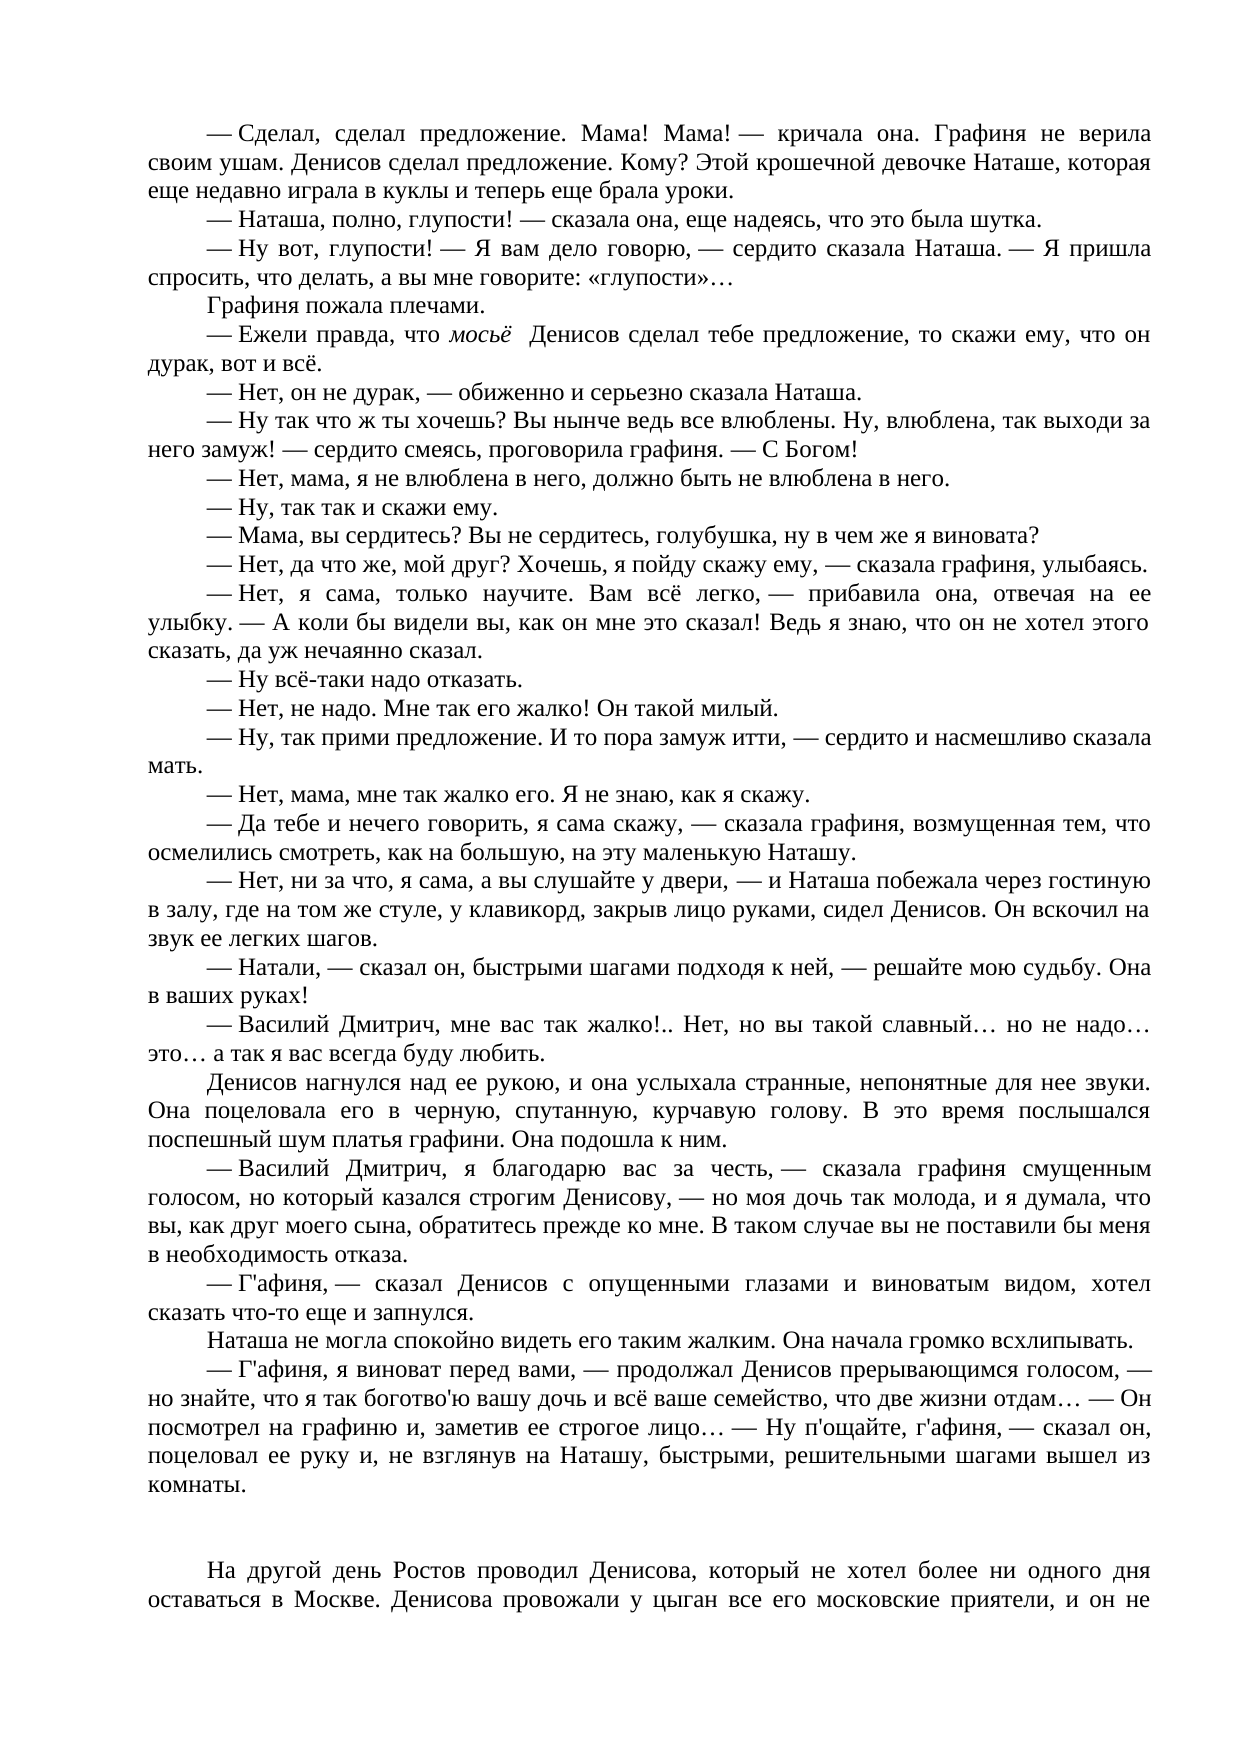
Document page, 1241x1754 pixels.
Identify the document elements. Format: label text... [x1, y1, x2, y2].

text — Нет, да что же, мой друг? Хочешь, я пойду скажу ему, — сказала графиня, улыбаясь. [148, 549, 1152, 578]
text — Да тебе и нечего говорить, я сама скажу, — сказала графиня, возмущенная тем, что осмелились смотреть, как на большую, на эту маленькую Наташу. [148, 808, 1152, 866]
text — Нет, он не дурак, — обиженно и серьезно сказала Наташа. [148, 377, 1152, 406]
text Наташа не могла спокойно видеть его таким жалким. Она начала громко всхлипывать. [148, 1326, 1152, 1354]
text — Наташа, полно, глупости! — сказала она, еще надеясь, что это была шутка. [148, 204, 1152, 233]
text — Нет, мама, я не влюблена в него, должно быть не влюблена в него. [148, 463, 1152, 492]
text — Ежели правда, что мосьё Денисов сделал тебе предложение, то скажи ему, что он дурак, вот и всё. [148, 319, 1152, 377]
text Денисов нагнулся над ее рукою, и она услыхала странные, непонятные для нее звуки. Она поцеловала его в черную, спутанную, курчавую голову. В это время послышался поспешный шум платья графини. Она подошла к ним. [148, 1067, 1152, 1153]
text — Сделал, сделал предложение. Мама! Мама! — кричала она. Графиня не верила своим ушам. Денисов сделал предложение. Кому? Этой крошечной девочке Наташе, которая еще недавно играла в куклы и теперь еще брала уроки. [148, 118, 1152, 204]
text — Ну так что ж ты хочешь? Вы нынче ведь все влюблены. Ну, влюблена, так выходи за него замуж! — сердито смеясь, проговорила графиня. — С Богом! [148, 406, 1152, 463]
text — Василий Дмитрич, я благодарю вас за честь, — сказала графиня смущенным голосом, но который казался строгим Денисову, — но моя дочь так молода, и я думала, что вы, как друг моего сына, обратитесь прежде ко мне. В таком случае вы не поставили бы меня в необходимость отказа. [148, 1153, 1152, 1268]
text — Г'афиня, я виноват перед вами, — продолжал Денисов прерывающимся голосом, — но знайте, что я так боготво'ю вашу дочь и всё ваше семейство, что две жизни отдам… — Он посмотрел на графиню и, заметив ее строгое лицо… — Ну п'ощайте, г'афиня, — сказал он, поцеловал ее руку и, не взглянув на Наташу, быстрыми, решительными шагами вышел из комнаты. [148, 1354, 1152, 1498]
text — Нет, мама, мне так жалко его. Я не знаю, как я скажу. [148, 779, 1152, 808]
text На другой день Ростов проводил Денисова, который не хотел более ни одного дня оставаться в Москве. Денисова провожали у цыган все его московские приятели, и он не [148, 1556, 1152, 1613]
text — Нет, я сама, только научите. Вам всё легко, — прибавила она, отвечая на ее улыбку. — А коли бы видели вы, как он мне это сказал! Ведь я знаю, что он не хотел этого сказать, да уж нечаянно сказал. [148, 578, 1152, 664]
text — Нет, не надо. Мне так его жалко! Он такой милый. [148, 693, 1152, 722]
text — Ну, так так и скажи ему. [148, 492, 1152, 521]
text — Мама, вы сердитесь? Вы не сердитесь, голубушка, ну в чем же я виновата? [148, 521, 1152, 549]
text — Г'афиня, — сказал Денисов с опущенными глазами и виноватым видом, хотел сказать что-то еще и запнулся. [148, 1268, 1152, 1326]
text — Ну, так прими предложение. И то пора замуж итти, — сердито и насмешливо сказала мать. [148, 722, 1152, 779]
text — Натали, — сказал он, быстрыми шагами подходя к ней, — решайте мою судьбу. Она в ваших руках! [148, 952, 1152, 1009]
text — Ну всё-таки надо отказать. [148, 664, 1152, 693]
text Графиня пожала плечами. [148, 291, 1152, 319]
text — Василий Дмитрич, мне вас так жалко!.. Нет, но вы такой славный… но не надо… это… а так я вас всегда буду любить. [148, 1009, 1152, 1067]
text — Нет, ни за что, я сама, а вы слушайте у двери, — и Наташа побежала через гостиную в залу, где на том же стуле, у клавикорд, закрыв лицо руками, сидел Денисов. Он вскочил на звук ее легких шагов. [148, 866, 1152, 952]
text — Ну вот, глупости! — Я вам дело говорю, — сердито сказала Наташа. — Я пришла спросить, что делать, а вы мне говорите: «глупости»… [148, 233, 1152, 291]
